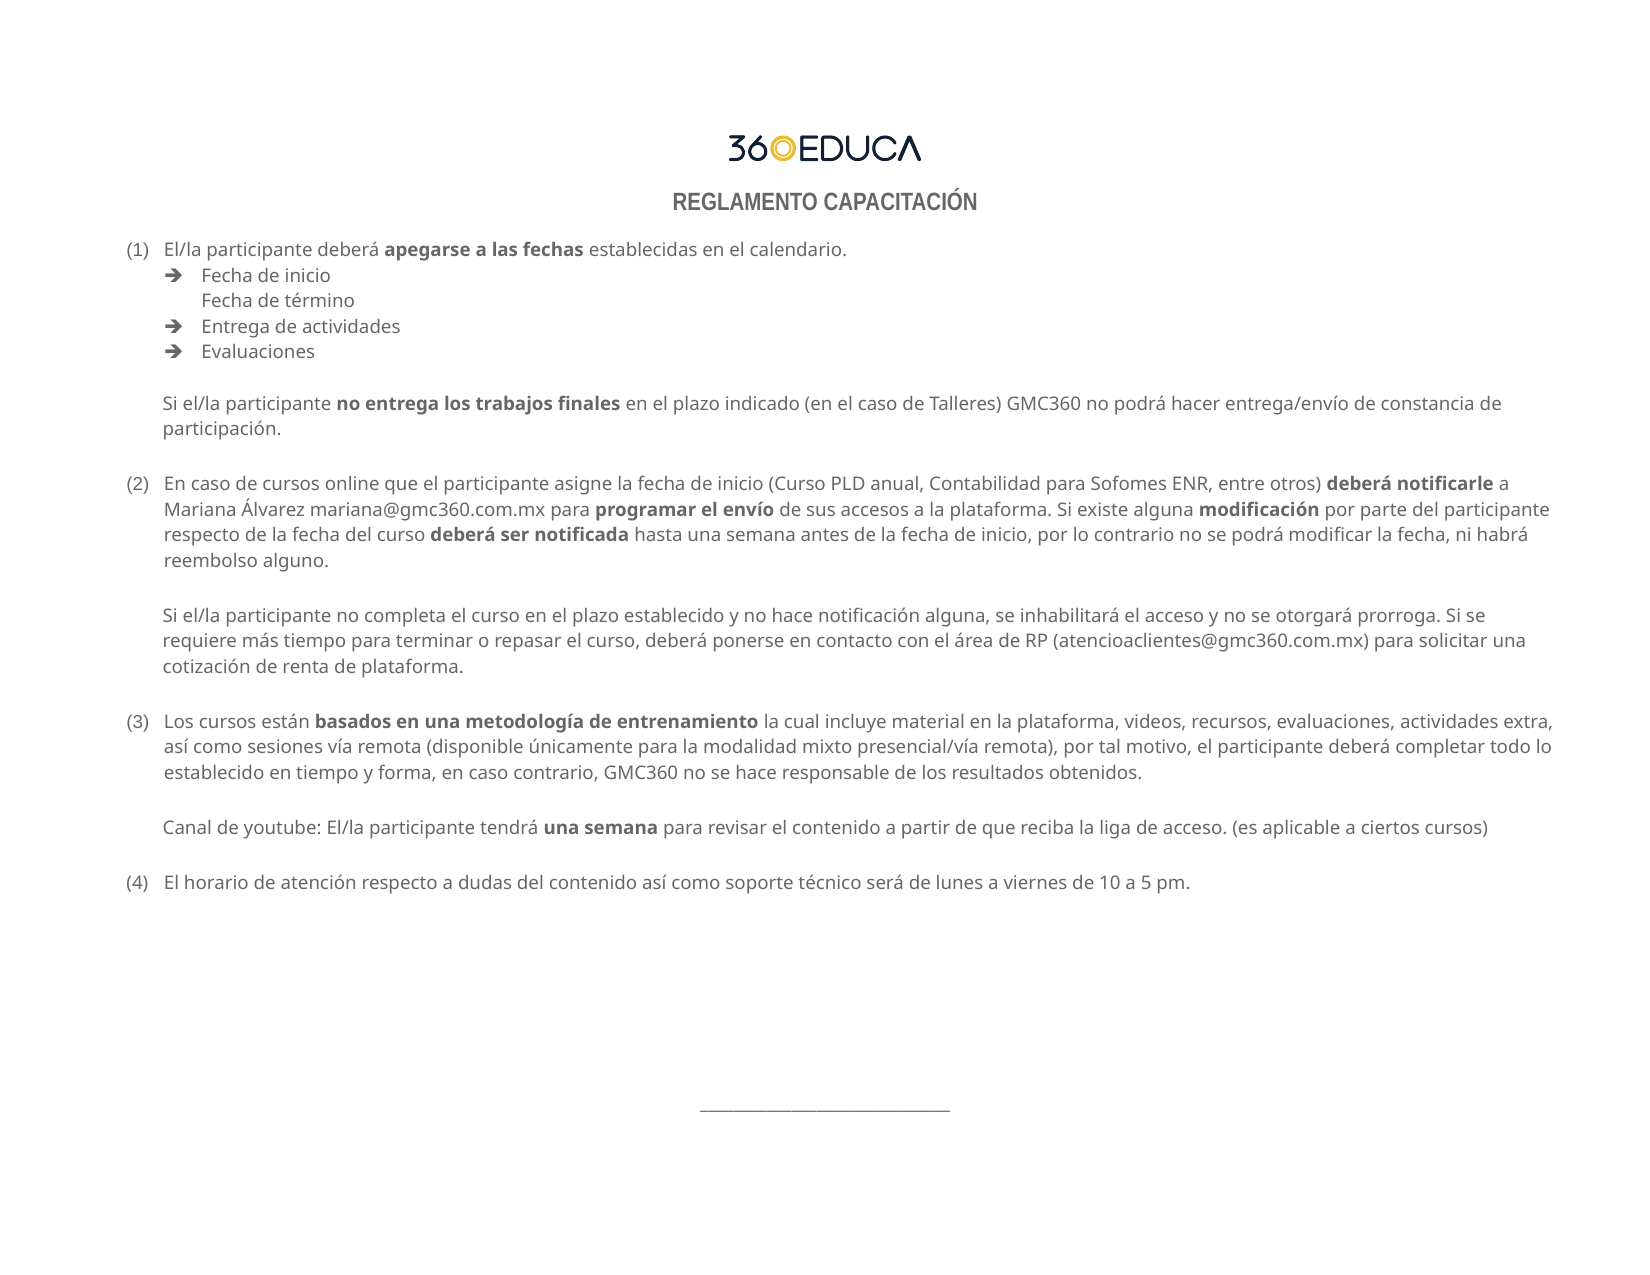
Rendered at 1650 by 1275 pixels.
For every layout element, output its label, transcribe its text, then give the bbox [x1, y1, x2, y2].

list Los cursos están basados en una metodología de entrenamiento la cual incluye material en la plataforma, videos, recursos, evaluaciones, actividades extra, así como sesiones vía remota (disponible únicamente para la modalidad mixto presencial/vía remota), por tal motivo, el participante deberá completar todo lo establecido en tiempo y forma, en caso contrario, GMC360 no se hace responsable de los resultados obtenidos. [126, 708, 1561, 784]
text ______________________________ [89, 1089, 1561, 1114]
list Entrega de actividades [164, 313, 1561, 339]
list El/la participante deberá apegarse a las fechas establecidas en el calendario. [126, 237, 1561, 262]
list Evaluaciones [164, 339, 1561, 364]
text Si el/la participante no completa el curso en el plazo establecido y no hace notificación alguna, se inhabilitará el acceso y no se otorgará prorroga. Si se requiere más tiempo para terminar o repasar el curso, deberá ponerse en contacto con el área de RP (atencioaclientes@gmc360.com.mx) para solicitar una cotización de renta de plataforma. [162, 602, 1561, 678]
text Canal de youtube: El/la participante tendrá una semana para revisar el contenido a partir de que reciba la liga de acceso. (es aplicable a ciertos cursos) [162, 814, 1561, 839]
text REGLAMENTO CAPACITACIÓN [89, 187, 1561, 215]
text Si el/la participante no entrega los trabajos finales en el plazo indicado (en el caso de Talleres) GMC360 no podrá hacer entrega/envío de constancia de participación. [162, 390, 1561, 441]
list En caso de cursos online que el participante asigne la fecha de inicio (Curso PLD anual, Contabilidad para Sofomes ENR, entre otros) deberá notificarle a Mariana Álvarez mariana@gmc360.com.mx para programar el envío de sus accesos a la plataforma. Si existe alguna modificación por parte del participante respecto de la fecha del curso deberá ser notificada hasta una semana antes de la fecha de inicio, por lo contrario no se podrá modificar la fecha, ni habrá reembolso alguno. [126, 470, 1561, 572]
list El horario de atención respecto a dudas del contenido así como soporte técnico será de lunes a viernes de 10 a 5 pm. [126, 869, 1561, 894]
picture [725, 112, 925, 187]
list Fecha de inicio Fecha de término [164, 262, 1561, 313]
